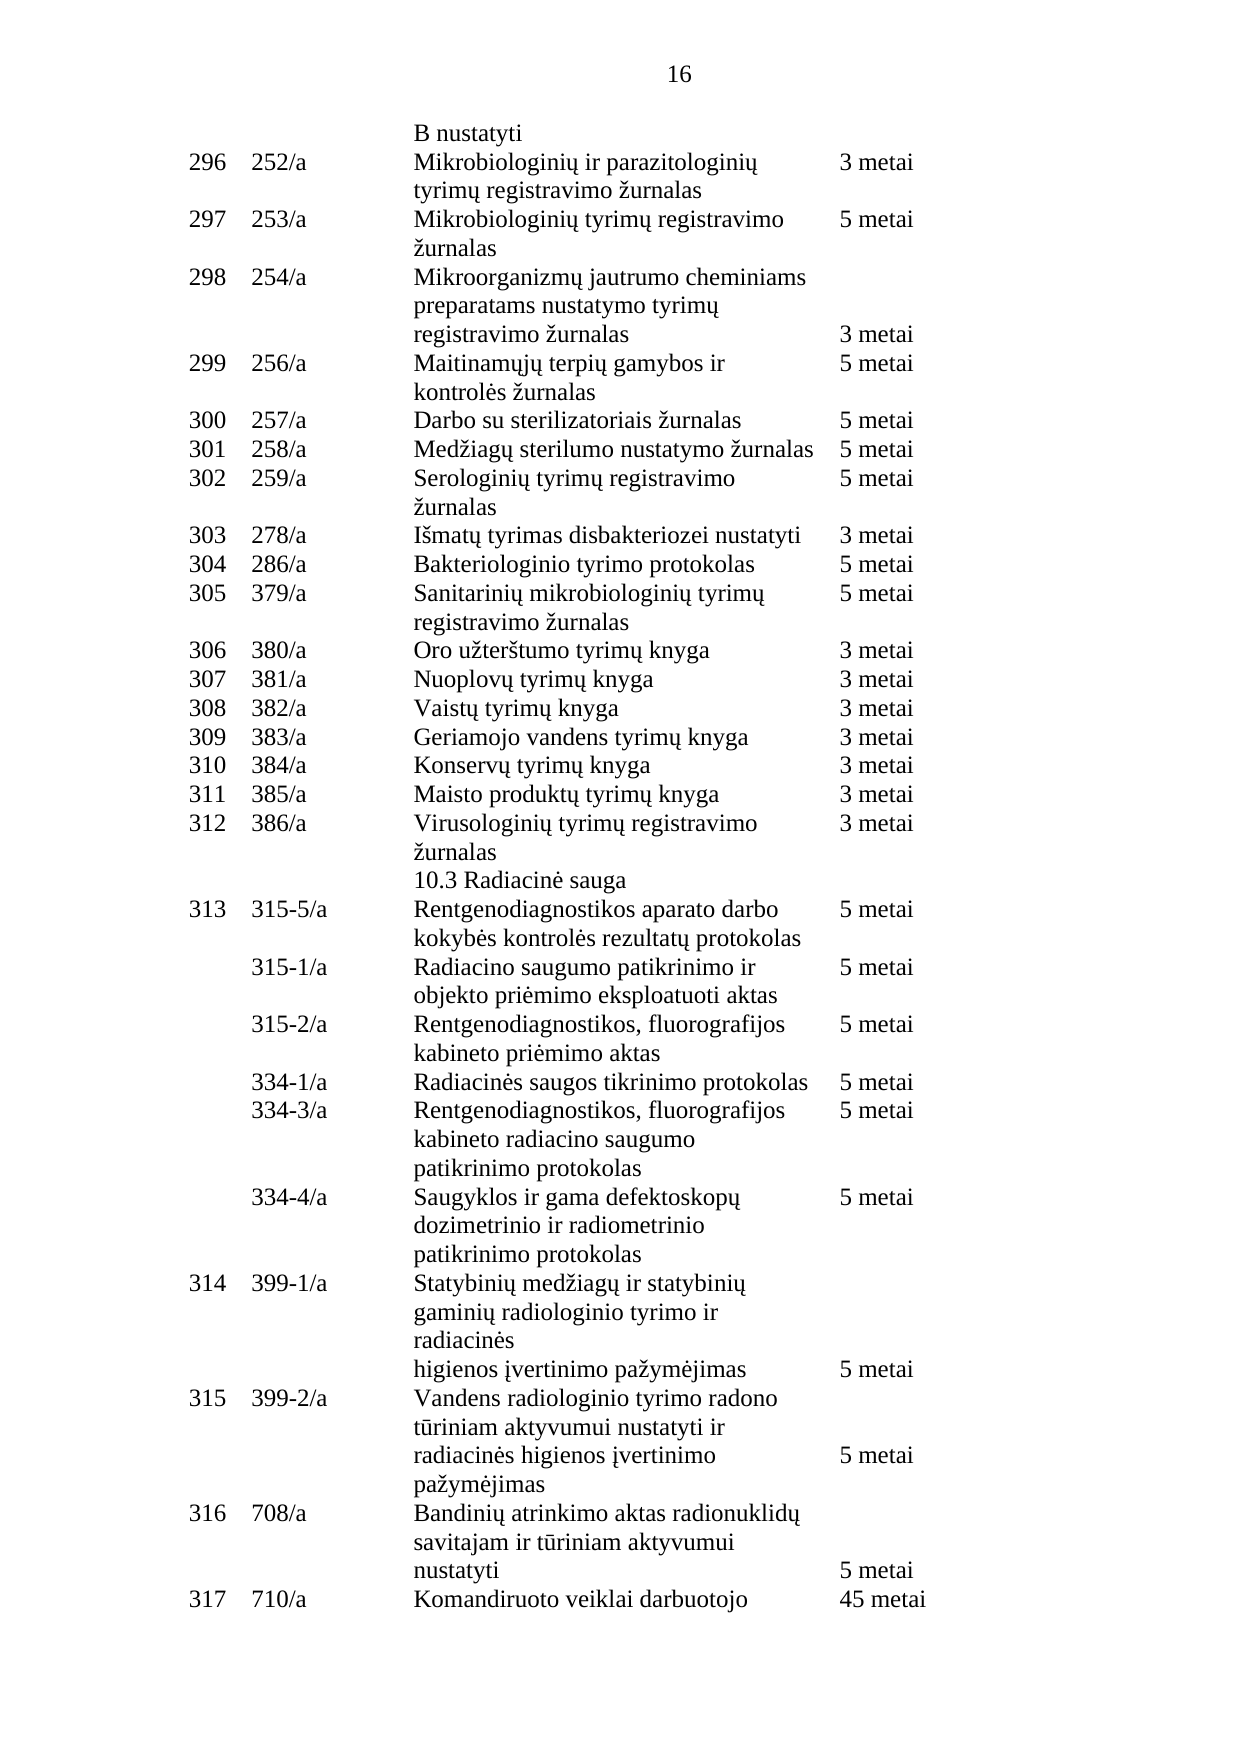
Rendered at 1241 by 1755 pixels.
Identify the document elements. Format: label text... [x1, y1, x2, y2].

table_cell 382/a [240, 693, 402, 722]
table_cell higienos įvertinimo pažymėjimas [402, 1354, 828, 1383]
table_cell 5 metai [828, 434, 1031, 463]
table_cell [1176, 578, 1181, 636]
table_cell Nuoplovų tyrimų knyga [402, 664, 828, 693]
table_cell nustatyti [402, 1556, 828, 1584]
table_cell 5 metai [828, 1441, 1031, 1498]
table_cell [1176, 406, 1181, 434]
table_cell [1176, 521, 1181, 549]
table_cell [828, 118, 1031, 147]
table_cell [177, 1441, 240, 1498]
table_cell [1176, 1498, 1181, 1556]
table_cell [177, 866, 240, 894]
table_cell 303 [177, 521, 240, 549]
table_cell [1176, 147, 1181, 204]
table_cell 296 [177, 147, 240, 204]
table_cell 299 [177, 348, 240, 406]
table_cell [1176, 1268, 1181, 1354]
table_cell [1176, 1441, 1181, 1498]
table_cell [240, 1556, 402, 1584]
table_cell 298 [177, 262, 240, 319]
table_cell 3 metai [828, 319, 1031, 348]
table_cell [1031, 434, 1176, 463]
table_cell Statybinių medžiagų ir statybinių gaminių radiologinio tyrimo ir radiacinės [402, 1268, 828, 1354]
table_cell 5 metai [828, 1556, 1031, 1584]
table_cell [1176, 1584, 1181, 1613]
table_cell 3 metai [828, 636, 1031, 664]
table_cell [1176, 204, 1181, 262]
table_cell 3 metai [828, 521, 1031, 549]
table_cell 307 [177, 664, 240, 693]
table_cell [1176, 808, 1181, 866]
table_cell [1176, 664, 1181, 693]
table_cell [1031, 779, 1176, 808]
table_cell 310 [177, 751, 240, 779]
table_cell [1031, 1383, 1176, 1441]
table_cell Oro užterštumo tyrimų knyga [402, 636, 828, 664]
table_cell [1176, 636, 1181, 664]
table_cell registravimo žurnalas [402, 319, 828, 348]
table_cell Maisto produktų tyrimų knyga [402, 779, 828, 808]
table_cell 301 [177, 434, 240, 463]
table_cell [1176, 463, 1181, 521]
table_cell 45 metai [828, 1584, 1031, 1613]
table_cell [177, 319, 240, 348]
table_cell 317 [177, 1584, 240, 1613]
table_cell 304 [177, 549, 240, 578]
table_cell Mikroorganizmų jautrumo cheminiams preparatams nustatymo tyrimų [402, 262, 828, 319]
table_cell [1176, 722, 1181, 751]
table_cell B nustatyti [402, 118, 828, 147]
table_cell 379/a [240, 578, 402, 636]
table_cell [1031, 1584, 1176, 1613]
table_cell 385/a [240, 779, 402, 808]
table_cell 297 [177, 204, 240, 262]
table_cell [1031, 262, 1176, 319]
table_cell [1031, 1498, 1176, 1556]
table_cell [1031, 348, 1176, 406]
table_cell Virusologinių tyrimų registravimo žurnalas [402, 808, 828, 866]
table_cell [1031, 664, 1176, 693]
table_cell [240, 1354, 402, 1383]
table_cell 5 metai [828, 204, 1031, 262]
table_cell Bakteriologinio tyrimo protokolas [402, 549, 828, 578]
table_cell [240, 319, 402, 348]
table_cell Mikrobiologinių ir parazitologinių tyrimų registravimo žurnalas [402, 147, 828, 204]
table_cell 302 [177, 463, 240, 521]
table_cell [828, 262, 1031, 319]
table_cell [1031, 751, 1176, 779]
table_cell 381/a [240, 664, 402, 693]
table_cell Vaistų tyrimų knyga [402, 693, 828, 722]
table_cell 3 metai [828, 664, 1031, 693]
table_cell [1031, 1441, 1176, 1498]
table_cell Darbo su sterilizatoriais žurnalas [402, 406, 828, 434]
table_cell [1031, 866, 1176, 894]
table_cell [1031, 894, 1176, 1268]
table_cell [1176, 549, 1181, 578]
table_cell Serologinių tyrimų registravimo žurnalas [402, 463, 828, 521]
table_cell 710/a [240, 1584, 402, 1613]
table_cell [1031, 147, 1176, 204]
table_cell [177, 1556, 240, 1584]
table_cell [177, 1354, 240, 1383]
table_cell Išmatų tyrimas disbakteriozei nustatyti [402, 521, 828, 549]
table_cell [1031, 636, 1176, 664]
table_cell 253/a [240, 204, 402, 262]
table_cell [1031, 521, 1176, 549]
table_cell 316 [177, 1498, 240, 1556]
table_cell [1176, 1354, 1181, 1383]
table_cell 5 metai [828, 406, 1031, 434]
table_cell [240, 866, 402, 894]
table_cell 256/a [240, 348, 402, 406]
table_cell [828, 1268, 1031, 1354]
table_cell [1031, 463, 1176, 521]
table_cell [240, 1441, 402, 1498]
table_cell Rentgenodiagnostikos aparato darbo kokybės kontrolės rezultatų protokolas Radiacino saugumo patikrinimo ir objekto priėmimo eksploatuoti aktas Rentgenodiagnostikos, fluorografijos kabineto priėmimo aktas Radiacinės saugos tikrinimo protokolas Rentgenodiagnostikos, fluorografijos kabineto radiacino saugumo patikrinimo protokolas Saugyklos ir gama defektoskopų dozimetrinio ir radiometrinio patikrinimo protokolas [402, 894, 828, 1268]
table_cell 286/a [240, 549, 402, 578]
table_cell [1031, 578, 1176, 636]
table_cell 5 metai [828, 1354, 1031, 1383]
table_cell [1176, 779, 1181, 808]
table_cell [1176, 1556, 1181, 1584]
table_cell [1031, 1354, 1176, 1383]
table_cell [1176, 894, 1181, 1268]
table_cell 308 [177, 693, 240, 722]
table_cell Medžiagų sterilumo nustatymo žurnalas [402, 434, 828, 463]
table_cell 399-1/a [240, 1268, 402, 1354]
table_cell 305 [177, 578, 240, 636]
table_cell 384/a [240, 751, 402, 779]
table_cell 380/a [240, 636, 402, 664]
table_cell 708/a [240, 1498, 402, 1556]
table_cell 3 metai [828, 147, 1031, 204]
table_cell Konservų tyrimų knyga [402, 751, 828, 779]
table_cell Mikrobiologinių tyrimų registravimo žurnalas [402, 204, 828, 262]
table_cell 5 metai 5 metai 5 metai 5 metai 5 metai 5 metai [828, 894, 1031, 1268]
table_cell 5 metai [828, 348, 1031, 406]
table_cell 386/a [240, 808, 402, 866]
table_cell 5 metai [828, 578, 1031, 636]
table_cell Maitinamųjų terpių gamybos ir kontrolės žurnalas [402, 348, 828, 406]
table_cell [1031, 406, 1176, 434]
table_cell 3 metai [828, 779, 1031, 808]
table_cell 300 [177, 406, 240, 434]
table_cell 3 metai [828, 693, 1031, 722]
table_cell [1031, 722, 1176, 751]
table_cell [1176, 262, 1181, 319]
table_cell [1031, 693, 1176, 722]
table_cell [1176, 434, 1181, 463]
table_cell [1031, 118, 1176, 147]
table_cell [1176, 319, 1181, 348]
table_cell 313 [177, 894, 240, 1268]
table_cell 258/a [240, 434, 402, 463]
table_cell Vandens radiologinio tyrimo radono tūriniam aktyvumui nustatyti ir [402, 1383, 828, 1441]
table_cell [1176, 348, 1181, 406]
table_cell [828, 866, 1031, 894]
table_cell Geriamojo vandens tyrimų knyga [402, 722, 828, 751]
table_cell 259/a [240, 463, 402, 521]
table_cell 5 metai [828, 549, 1031, 578]
table_cell [1176, 1383, 1181, 1441]
table_cell [1176, 866, 1181, 894]
table_cell 252/a [240, 147, 402, 204]
table_cell [1031, 204, 1176, 262]
table_cell [1176, 693, 1181, 722]
table_cell [1031, 549, 1176, 578]
table_cell [177, 118, 240, 147]
table_cell Komandiruoto veiklai darbuotojo [402, 1584, 828, 1613]
table_cell [240, 118, 402, 147]
table_cell 311 [177, 779, 240, 808]
table_cell 315 [177, 1383, 240, 1441]
table_cell 309 [177, 722, 240, 751]
table_cell [1031, 1556, 1176, 1584]
table_cell 10.3 Radiacinė sauga [402, 866, 828, 894]
table_cell [1176, 118, 1181, 147]
table_cell 3 metai [828, 722, 1031, 751]
table_cell 383/a [240, 722, 402, 751]
table_cell 3 metai [828, 808, 1031, 866]
table_cell 399-2/a [240, 1383, 402, 1441]
table_cell 312 [177, 808, 240, 866]
table_cell Sanitarinių mikrobiologinių tyrimų registravimo žurnalas [402, 578, 828, 636]
table_cell 3 metai [828, 751, 1031, 779]
table_cell [1031, 808, 1176, 866]
table_cell 257/a [240, 406, 402, 434]
table_cell radiacinės higienos įvertinimo pažymėjimas [402, 1441, 828, 1498]
table_cell [828, 1498, 1031, 1556]
table_cell 5 metai [828, 463, 1031, 521]
table_cell 254/a [240, 262, 402, 319]
table_cell 306 [177, 636, 240, 664]
table_cell 314 [177, 1268, 240, 1354]
table_cell Bandinių atrinkimo aktas radionuklidų savitajam ir tūriniam aktyvumui [402, 1498, 828, 1556]
table_cell 278/a [240, 521, 402, 549]
table_cell 315-5/a 315-1/a 315-2/a 334-1/a 334-3/a 334-4/a [240, 894, 402, 1268]
table_cell [828, 1383, 1031, 1441]
table_cell [1031, 319, 1176, 348]
table_cell [1176, 751, 1181, 779]
table_cell [1031, 1268, 1176, 1354]
